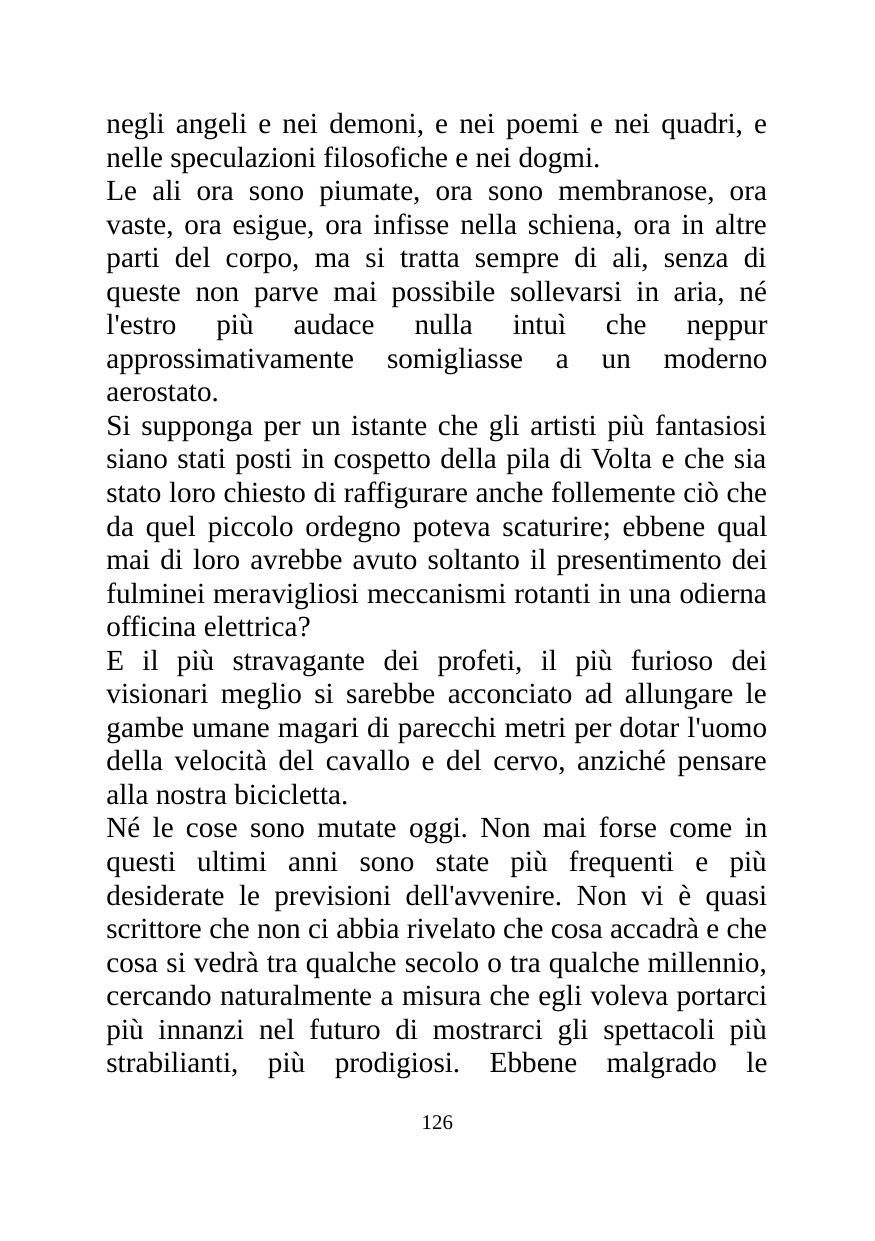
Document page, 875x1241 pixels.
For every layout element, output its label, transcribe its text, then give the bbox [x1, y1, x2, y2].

text Si supponga per un istante che gli artisti più fantasiosi siano stati posti in cospetto della pila di Volta e che sia stato loro chiesto di raffigurare anche follemente ciò che da quel piccolo ordegno poteva scaturire; ebbene qual mai di loro avrebbe avuto soltanto il presentimento dei fulminei meravigliosi meccanismi rotanti in una odierna officina elettrica? [106, 408, 768, 643]
text Le ali ora sono piumate, ora sono membranose, ora vaste, ora esigue, ora infisse nella schiena, ora in altre parti del corpo, ma si tratta sempre di ali, senza di queste non parve mai possibile sollevarsi in aria, né l'estro più audace nulla intuì che neppur approssimativamente somigliasse a un moderno aerostato. [106, 173, 768, 408]
text negli angeli e nei demoni, e nei poemi e nei quadri, e nelle speculazioni filosofiche e nei dogmi. [106, 106, 768, 173]
text Né le cose sono mutate oggi. Non mai forse come in questi ultimi anni sono state più frequenti e più desiderate le previsioni dell'avvenire. Non vi è quasi scrittore che non ci abbia rivelato che cosa accadrà e che cosa si vedrà tra qualche secolo o tra qualche millennio, cercando naturalmente a misura che egli voleva portarci più innanzi nel futuro di mostrarci gli spettacoli più strabilianti, più prodigiosi. Ebbene malgrado le [106, 811, 768, 1079]
text E il più stravagante dei profeti, il più furioso dei visionari meglio si sarebbe acconciato ad allungare le gambe umane magari di parecchi metri per dotar l'uomo della velocità del cavallo e del cervo, anziché pensare alla nostra bicicletta. [106, 643, 768, 811]
